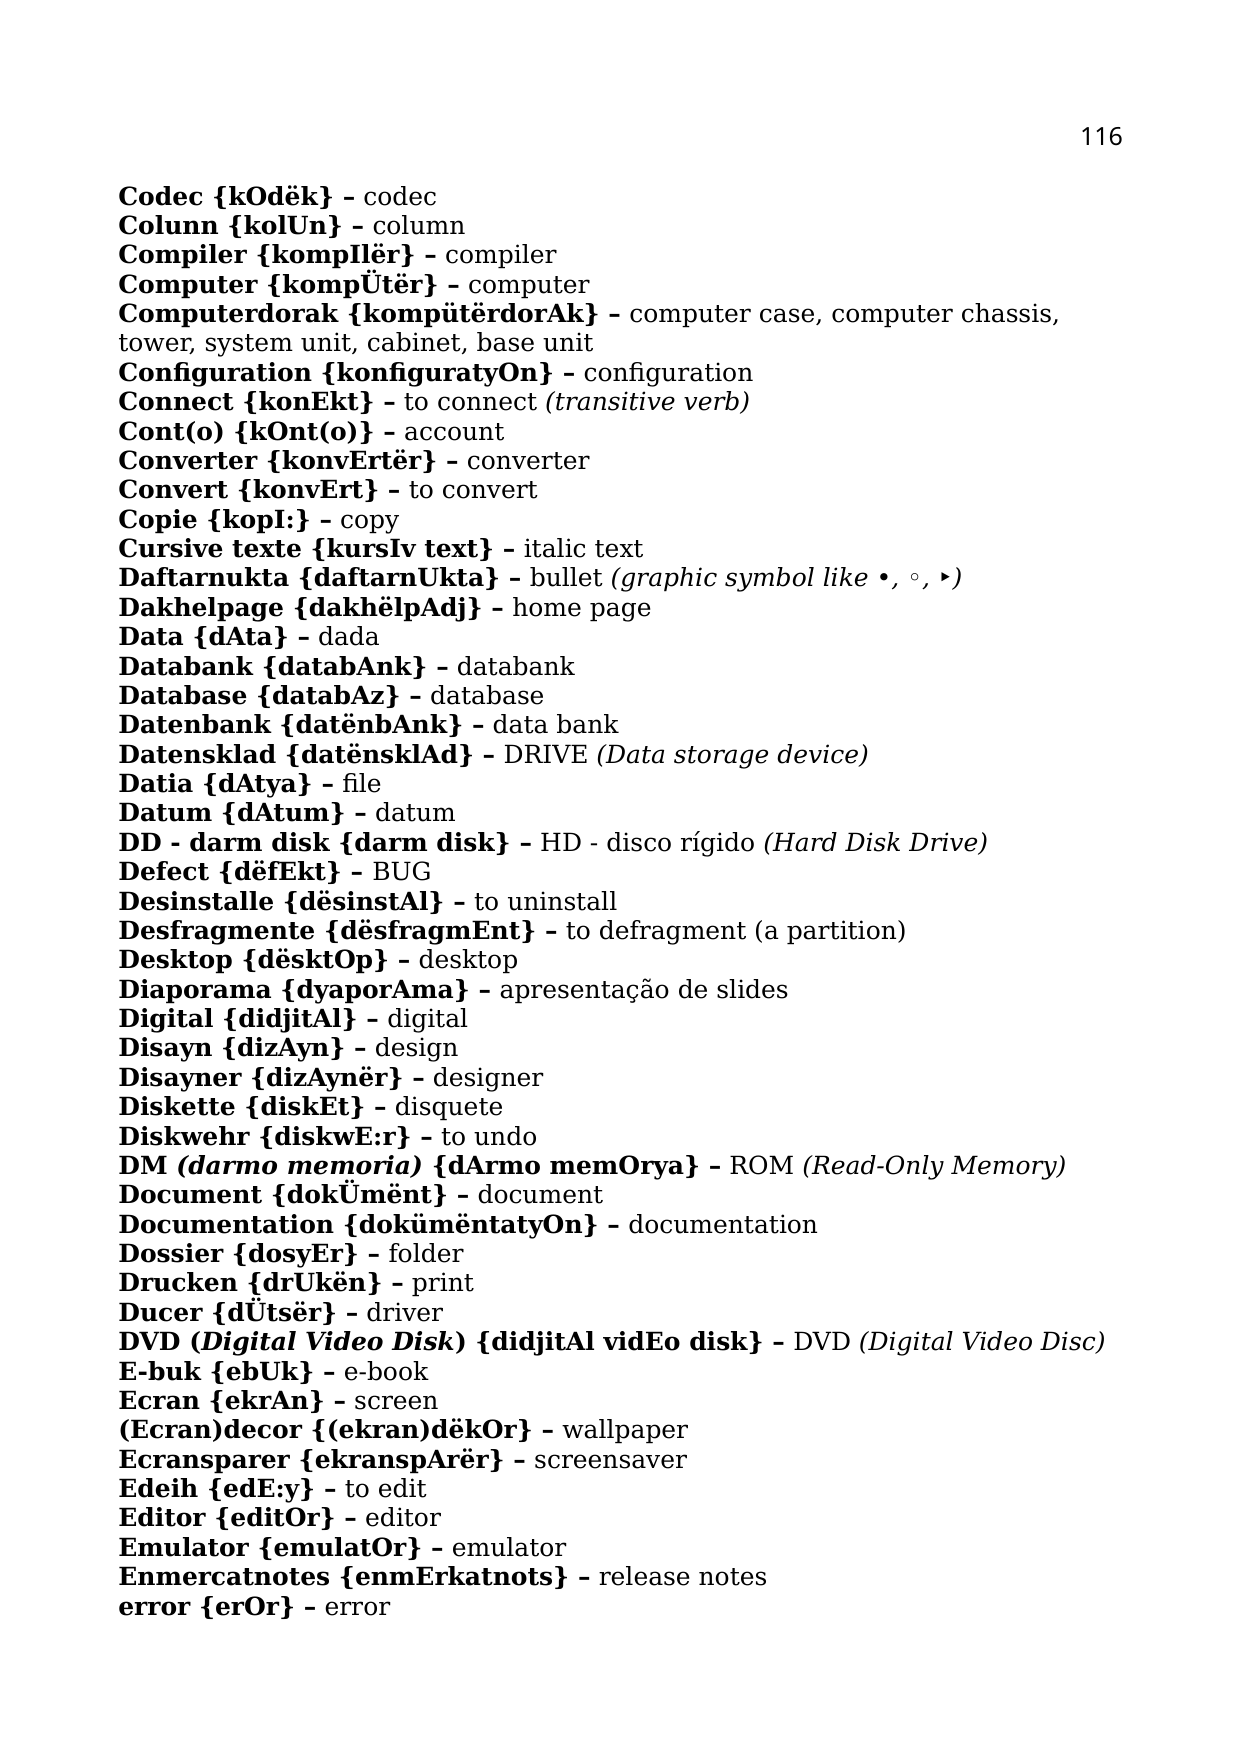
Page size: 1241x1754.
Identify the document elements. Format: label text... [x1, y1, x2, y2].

text Disayner {dizAynër} – designer [118, 1063, 1123, 1092]
text Documentation {dokümëntatyOn} – documentation [118, 1209, 1123, 1239]
text DVD (Digital Video Disk) {didjitAl vidEo disk} – DVD (Digital Video Disc) [118, 1327, 1123, 1356]
text DD - darm disk {darm disk} – HD - disco rígido (Hard Disk Drive) [118, 828, 1123, 857]
text Colunn {kolUn} – column [118, 211, 1123, 240]
text Editor {editOr} – editor [118, 1503, 1123, 1533]
text Disayn {dizAyn} – design [118, 1033, 1123, 1063]
text Convert {konvErt} – to convert [118, 475, 1123, 504]
text Cont(o) {kOnt(o)} – account [118, 416, 1123, 446]
text Datum {dAtum} – datum [118, 798, 1123, 828]
text Diskwehr {diskwE:r} – to undo [118, 1121, 1123, 1151]
text Daftarnukta {daftarnUkta} – bullet (graphic symbol like •, ◦, ‣) [118, 563, 1123, 593]
text error {erOr} – error [118, 1591, 1123, 1621]
text Connect {konEkt} – to connect (transitive verb) [118, 387, 1123, 416]
text E-buk {ebUk} – e-book [118, 1356, 1123, 1386]
text Desfragmente {dësfragmEnt} – to defragment (a partition) [118, 916, 1123, 945]
text Datia {dAtya} – file [118, 769, 1123, 798]
text Diaporama {dyaporAma} – apresentação de slides [118, 974, 1123, 1004]
text Converter {konvErtër} – converter [118, 446, 1123, 475]
text DM (darmo memoria) {dArmo memOrya} – ROM (Read-Only Memory) [118, 1151, 1123, 1180]
text Emulator {emulatOr} – emulator [118, 1533, 1123, 1562]
text Computer {kompÜtër} – computer [118, 270, 1123, 299]
text Cursive texte {kursIv text} – italic text [118, 534, 1123, 563]
text Diskette {diskEt} – disquete [118, 1092, 1123, 1121]
text (Ecran)decor {(ekran)dëkOr} – wallpaper [118, 1415, 1123, 1444]
text Copie {kopI:} – copy [118, 504, 1123, 534]
text Ducer {dÜtsër} – driver [118, 1298, 1123, 1327]
text Datenbank {datënbAnk} – data bank [118, 710, 1123, 739]
text Codec {kOdëk} – codec [118, 182, 1123, 211]
text Computerdorak {kompütërdorAk} – computer case, computer chassis, tower, system unit, cabinet, base unit [118, 299, 1123, 358]
text Ecransparer {ekranspArër} – screensaver [118, 1444, 1123, 1474]
text Desktop {dësktOp} – desktop [118, 945, 1123, 974]
text Dakhelpage {dakhëlpAdj} – home page [118, 593, 1123, 622]
text Data {dAta} – dada [118, 622, 1123, 651]
text Document {dokÜmënt} – document [118, 1180, 1123, 1209]
text Datensklad {datënsklAd} – DRIVE (Data storage device) [118, 739, 1123, 769]
text Compiler {kompIlër} – compiler [118, 240, 1123, 270]
text Desinstalle {dësinstAl} – to uninstall [118, 886, 1123, 916]
text Drucken {drUkën} – print [118, 1268, 1123, 1298]
text Digital {didjitAl} – digital [118, 1004, 1123, 1033]
text Databank {databAnk} – databank [118, 651, 1123, 681]
text Configuration {konfiguratyOn} – configuration [118, 358, 1123, 387]
text Dossier {dosyEr} – folder [118, 1239, 1123, 1268]
text Edeih {edE:y} – to edit [118, 1474, 1123, 1503]
text Database {databAz} – database [118, 681, 1123, 710]
text Defect {dëfEkt} – BUG [118, 857, 1123, 886]
text Enmercatnotes {enmErkatnots} – release notes [118, 1562, 1123, 1591]
text Ecran {ekrAn} – screen [118, 1386, 1123, 1415]
